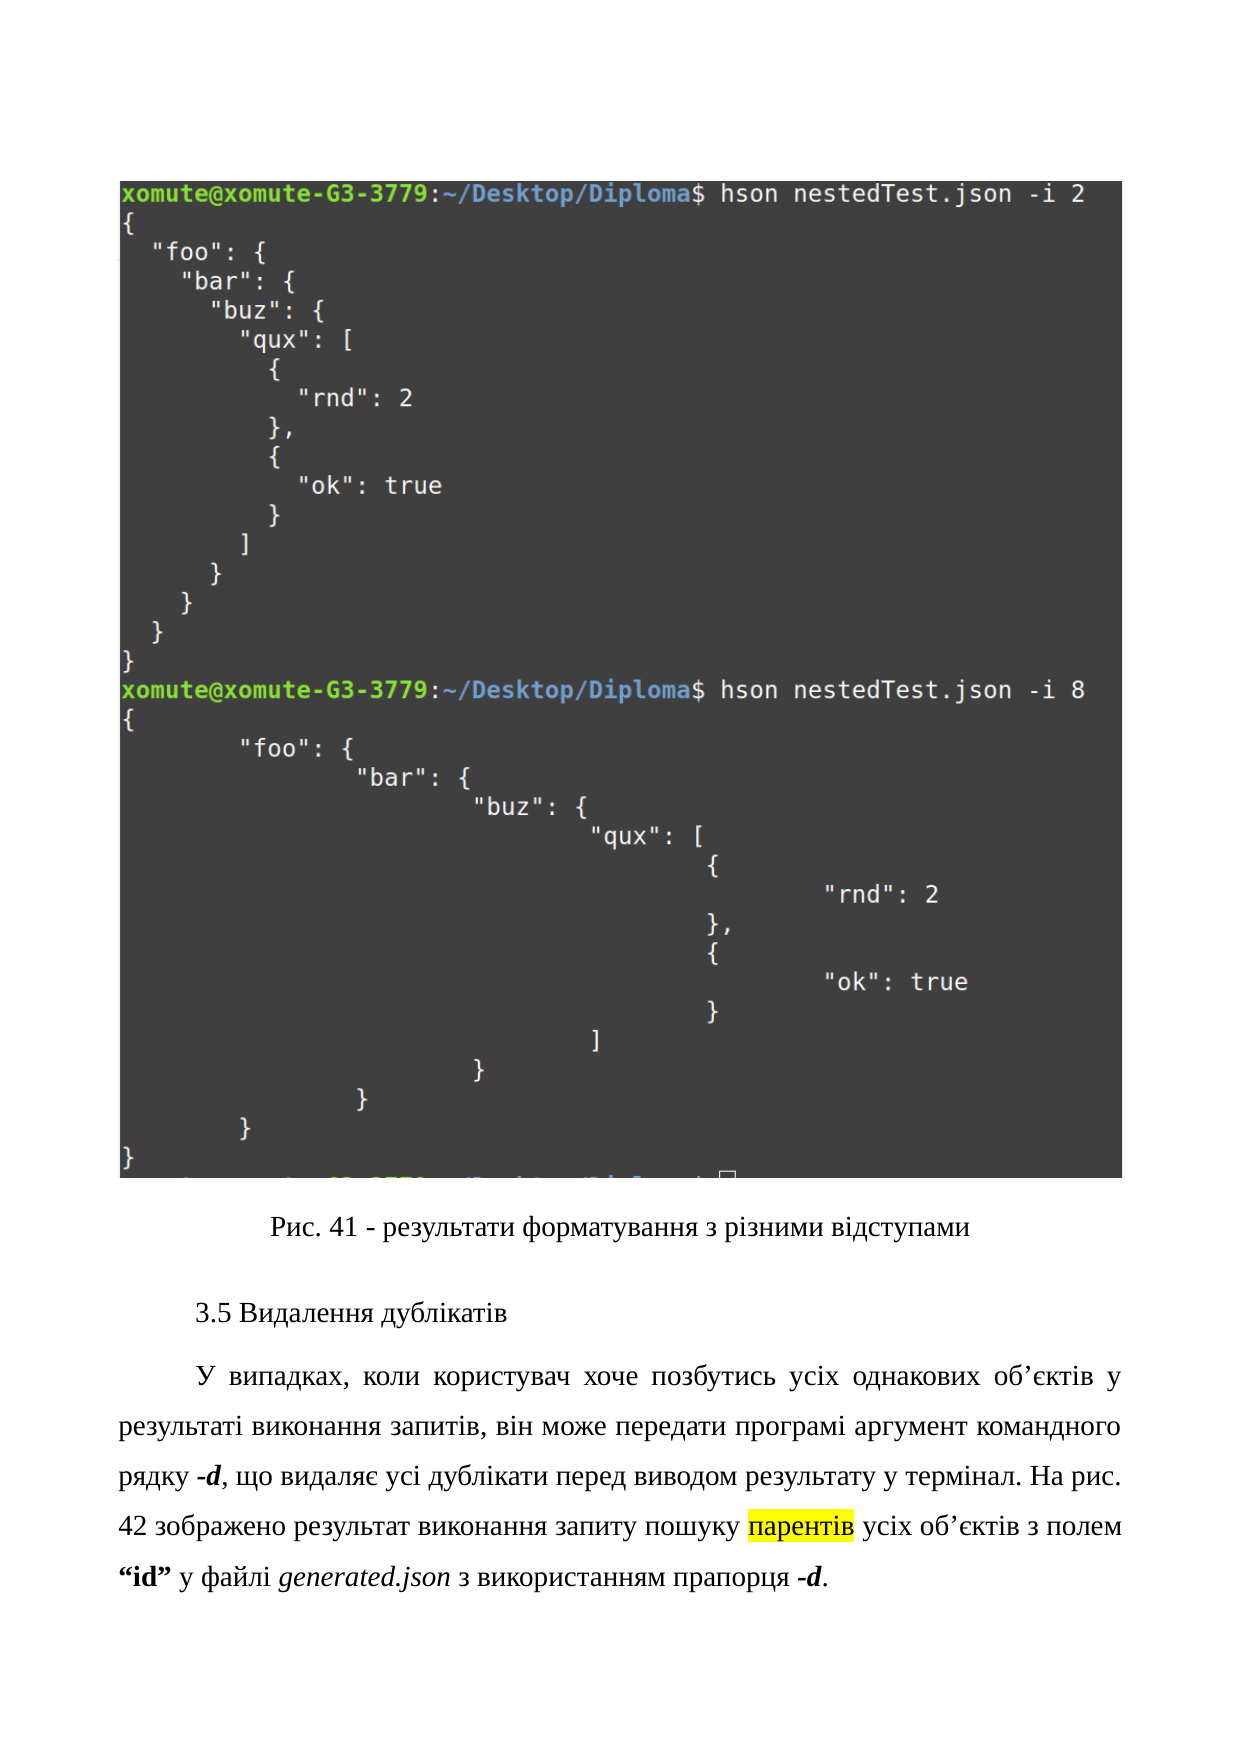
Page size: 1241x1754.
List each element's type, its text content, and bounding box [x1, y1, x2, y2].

text Рис. 41 - результати форматування з різними відступами [118, 1209, 1122, 1243]
picture [118, 181, 1123, 1178]
text У випадках, коли користувач хоче позбутись усіх однакових об’єктів у результаті виконання запитів, він може передати програмі аргумент командного рядку -d, що видаляє усі дублікати перед виводом результату у термінал. На рис. 42 зображено результат виконання запиту пошуку парентів усіх об’єктів з полем “id” у файлі generated.json з використанням прапорця -d. [118, 1358, 1122, 1592]
subtitle 3.5 Видалення дублікатів [118, 1295, 1122, 1328]
